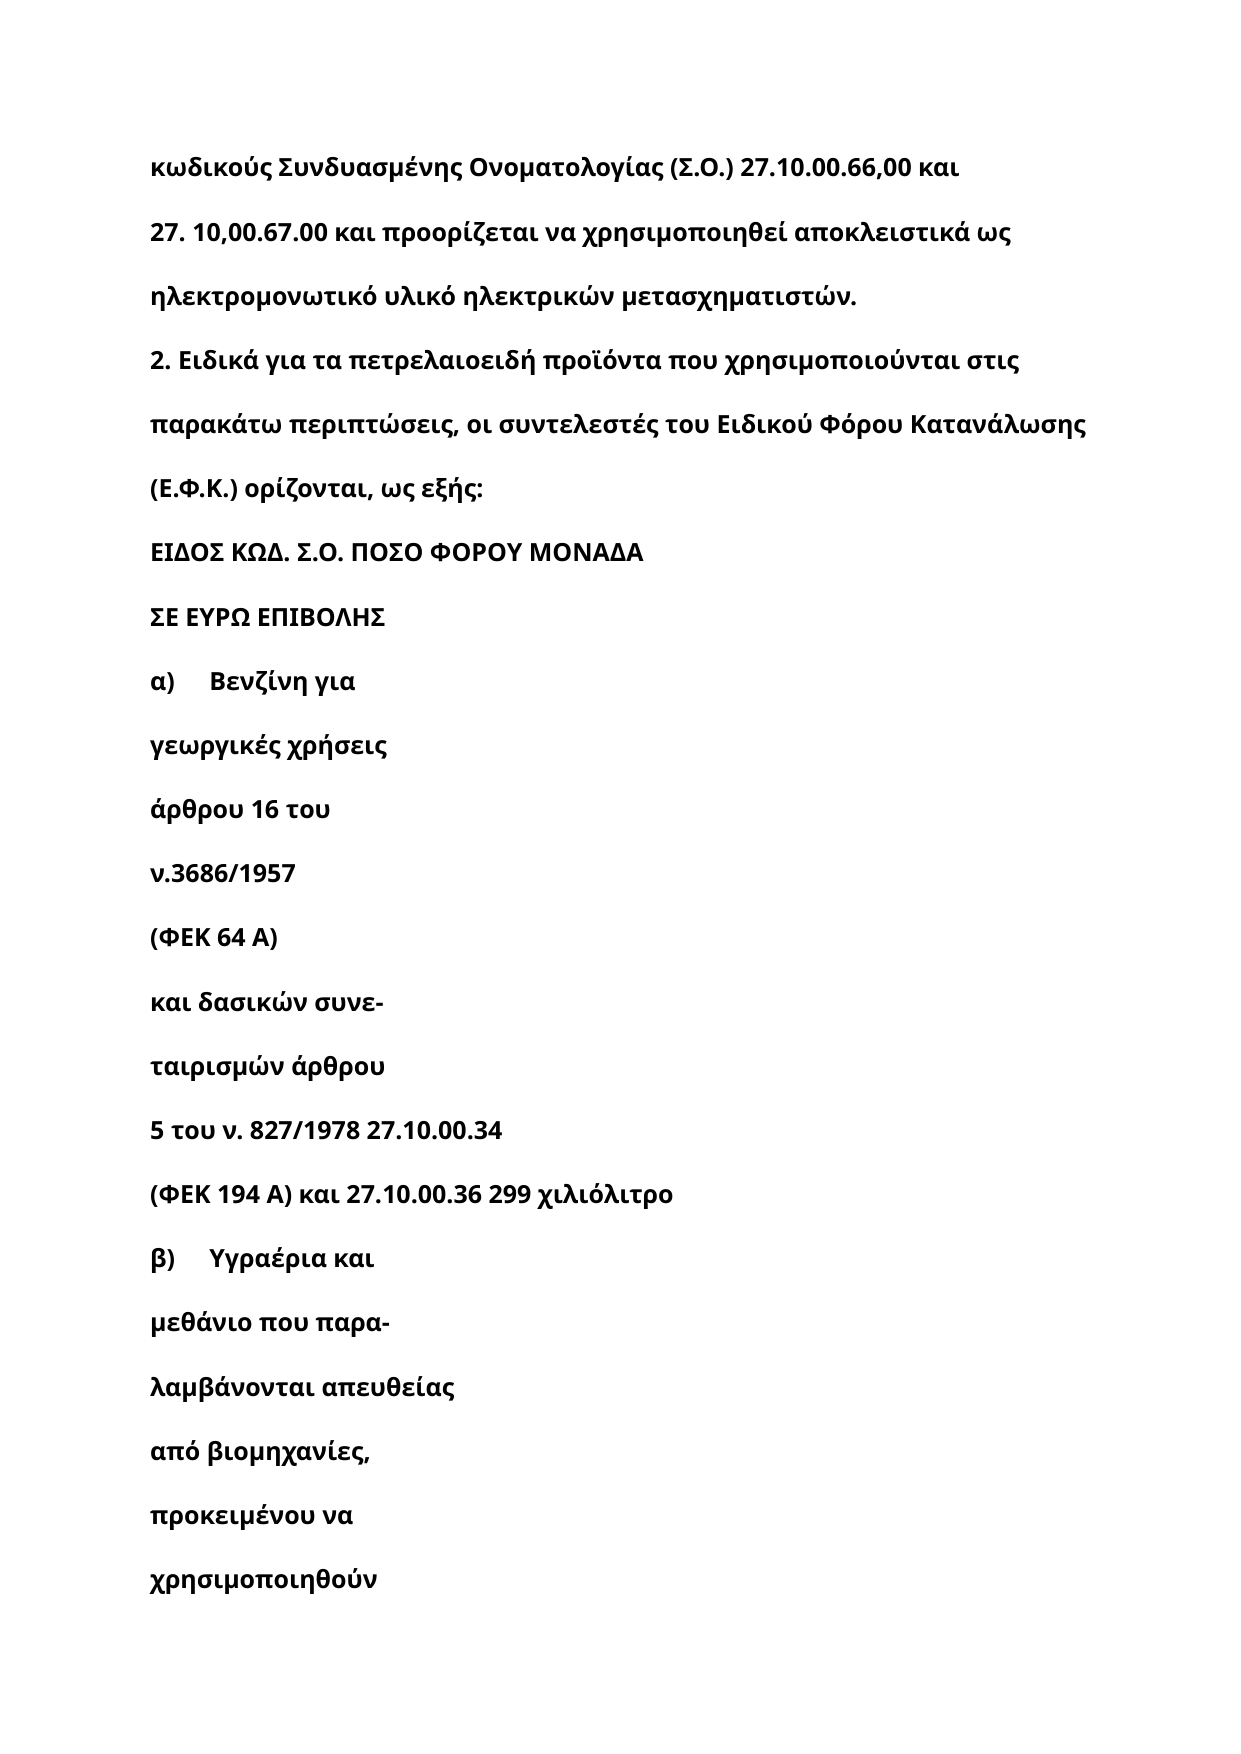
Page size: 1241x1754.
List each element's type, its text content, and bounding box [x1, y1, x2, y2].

text 5 του ν. 827/1978 27.10.00.34 [150, 1112, 1090, 1147]
text (Ε.Φ.Κ.) ορίζονται, ως εξής: [150, 471, 1090, 505]
text ν.3686/1957 [150, 856, 1090, 890]
text χρησιμοποιηθούν [150, 1562, 1090, 1596]
text μεθάνιο που παρα- [150, 1305, 1090, 1339]
text ΣΕ ΕΥΡΩ ΕΠΙΒΟΛΗΣ [150, 599, 1090, 633]
text προκειμένου να [150, 1497, 1090, 1532]
text 27. 10,00.67.00 και προορίζεται να χρησιμοποιηθεί αποκλειστικά ως [150, 214, 1090, 248]
text και δασικών συνε- [150, 984, 1090, 1018]
text παρακάτω περιπτώσεις, οι συντελεστές του Ειδικού Φόρου Κατανάλωσης [150, 407, 1090, 441]
text ηλεκτρομονωτικό υλικό ηλεκτρικών μετασχηματιστών. [150, 278, 1090, 312]
list β) Υγραέρια και [150, 1241, 1090, 1275]
text από βιομηχανίες, [150, 1433, 1090, 1467]
text ΕΙΔΟΣ ΚΩΔ. Σ.Ο. ΠΟΣΟ ΦΟΡΟΥ ΜΟΝΑΔΑ [150, 535, 1090, 569]
text λαμβάνονται απευθείας [150, 1369, 1090, 1403]
text άρθρου 16 του [150, 792, 1090, 826]
text 2. Ειδικά για τα πετρελαιοειδή προϊόντα που χρησιμοποιούνται στις [150, 342, 1090, 377]
text (ΦΕΚ 64 Α) [150, 920, 1090, 954]
text ταιρισμών άρθρου [150, 1048, 1090, 1082]
text κωδικούς Συνδυασμένης Ονοματολογίας (Σ.Ο.) 27.10.00.66,00 και [150, 150, 1090, 184]
text (ΦΕΚ 194 Α) και 27.10.00.36 299 χιλιόλιτρο [150, 1177, 1090, 1211]
list α) Βενζίνη για [150, 663, 1090, 697]
text γεωργικές χρήσεις [150, 727, 1090, 762]
